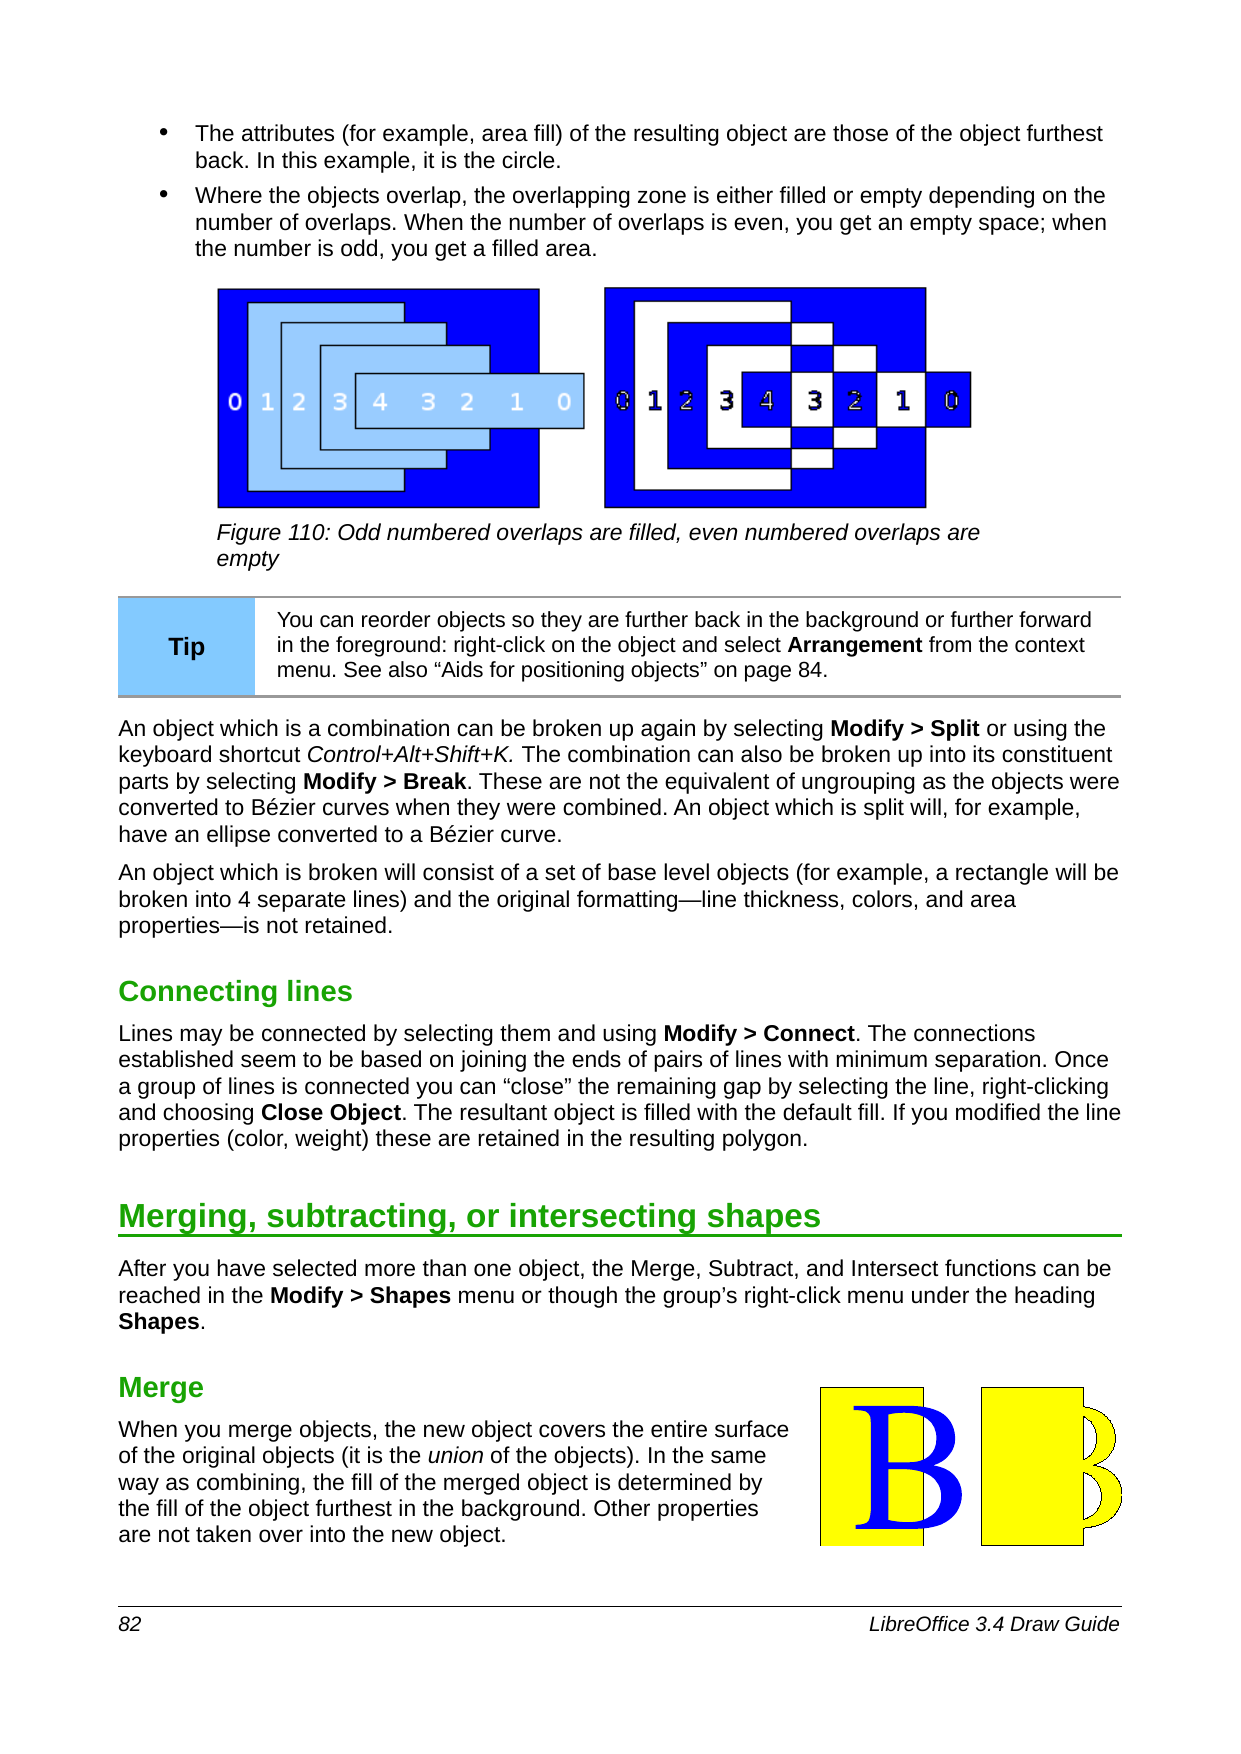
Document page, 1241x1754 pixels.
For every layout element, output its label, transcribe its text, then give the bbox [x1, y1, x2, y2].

subtitle Merging, subtracting, or intersecting shapes [118, 1196, 1122, 1234]
table_header You can reorder objects so they are further back in the background or further forward in the foreground: right-click on the object and select Arrangement from the context menu. See also “Aids for positioning objects” on page 84. [255, 598, 1121, 695]
list Where the objects overlap, the overlapping zone is either filled or empty depending on the number of overlaps. When the number of overlaps is even, you get an empty space; when the number is odd, you get a filled area. [156, 180, 1122, 262]
table_header Tip [118, 598, 255, 695]
text Figure 110: Odd numbered overlaps are filled, even numbered overlaps are empty [216, 519, 986, 572]
text An object which is broken will consist of a set of base level objects (for example, a rectangle will be broken into 4 separate lines) and the original formatting—line thickness, colors, and area properties—is not retained. [118, 859, 1122, 938]
subtitle Connecting lines [118, 974, 1122, 1007]
text An object which is a combination can be broken up again by selecting Modify > Split or using the keyboard shortcut Control+Alt+Shift+K. The combination can also be broken up into its constituent parts by selecting Modify > Break. These are not the equivalent of ungrouping as the objects were converted to Bézier curves when they were combined. An object which is split will, for example, have an ellipse converted to a Bézier curve. [118, 715, 1122, 847]
text When you merge objects, the new object covers the entire surface of the original objects (it is the union of the objects). In the same way as combining, the fill of the merged object is determined by the fill of the object furthest in the background. Other properties are not taken over into the new object. [118, 1416, 1122, 1548]
text Lines may be connected by selecting them and using Modify > Connect. The connections established seem to be based on joining the ends of pairs of lines with minimum separation. Once a group of lines is connected you can “close” the remaining gap by selecting the line, right-clicking and choosing Close Object. The resultant object is filled with the default fill. If you modified the line properties (color, weight) these are retained in the resulting polygon. [118, 1020, 1122, 1152]
picture [215, 286, 977, 519]
text After you have selected more than one object, the Merge, Subtract, and Intersect functions can be reached in the Modify > Shapes menu or though the group’s right-click menu under the heading Shapes. [118, 1255, 1122, 1334]
subtitle Merge [118, 1370, 1122, 1403]
list The attributes (for example, area fill) of the resulting object are those of the object furthest back. In this example, it is the circle. [156, 118, 1122, 174]
